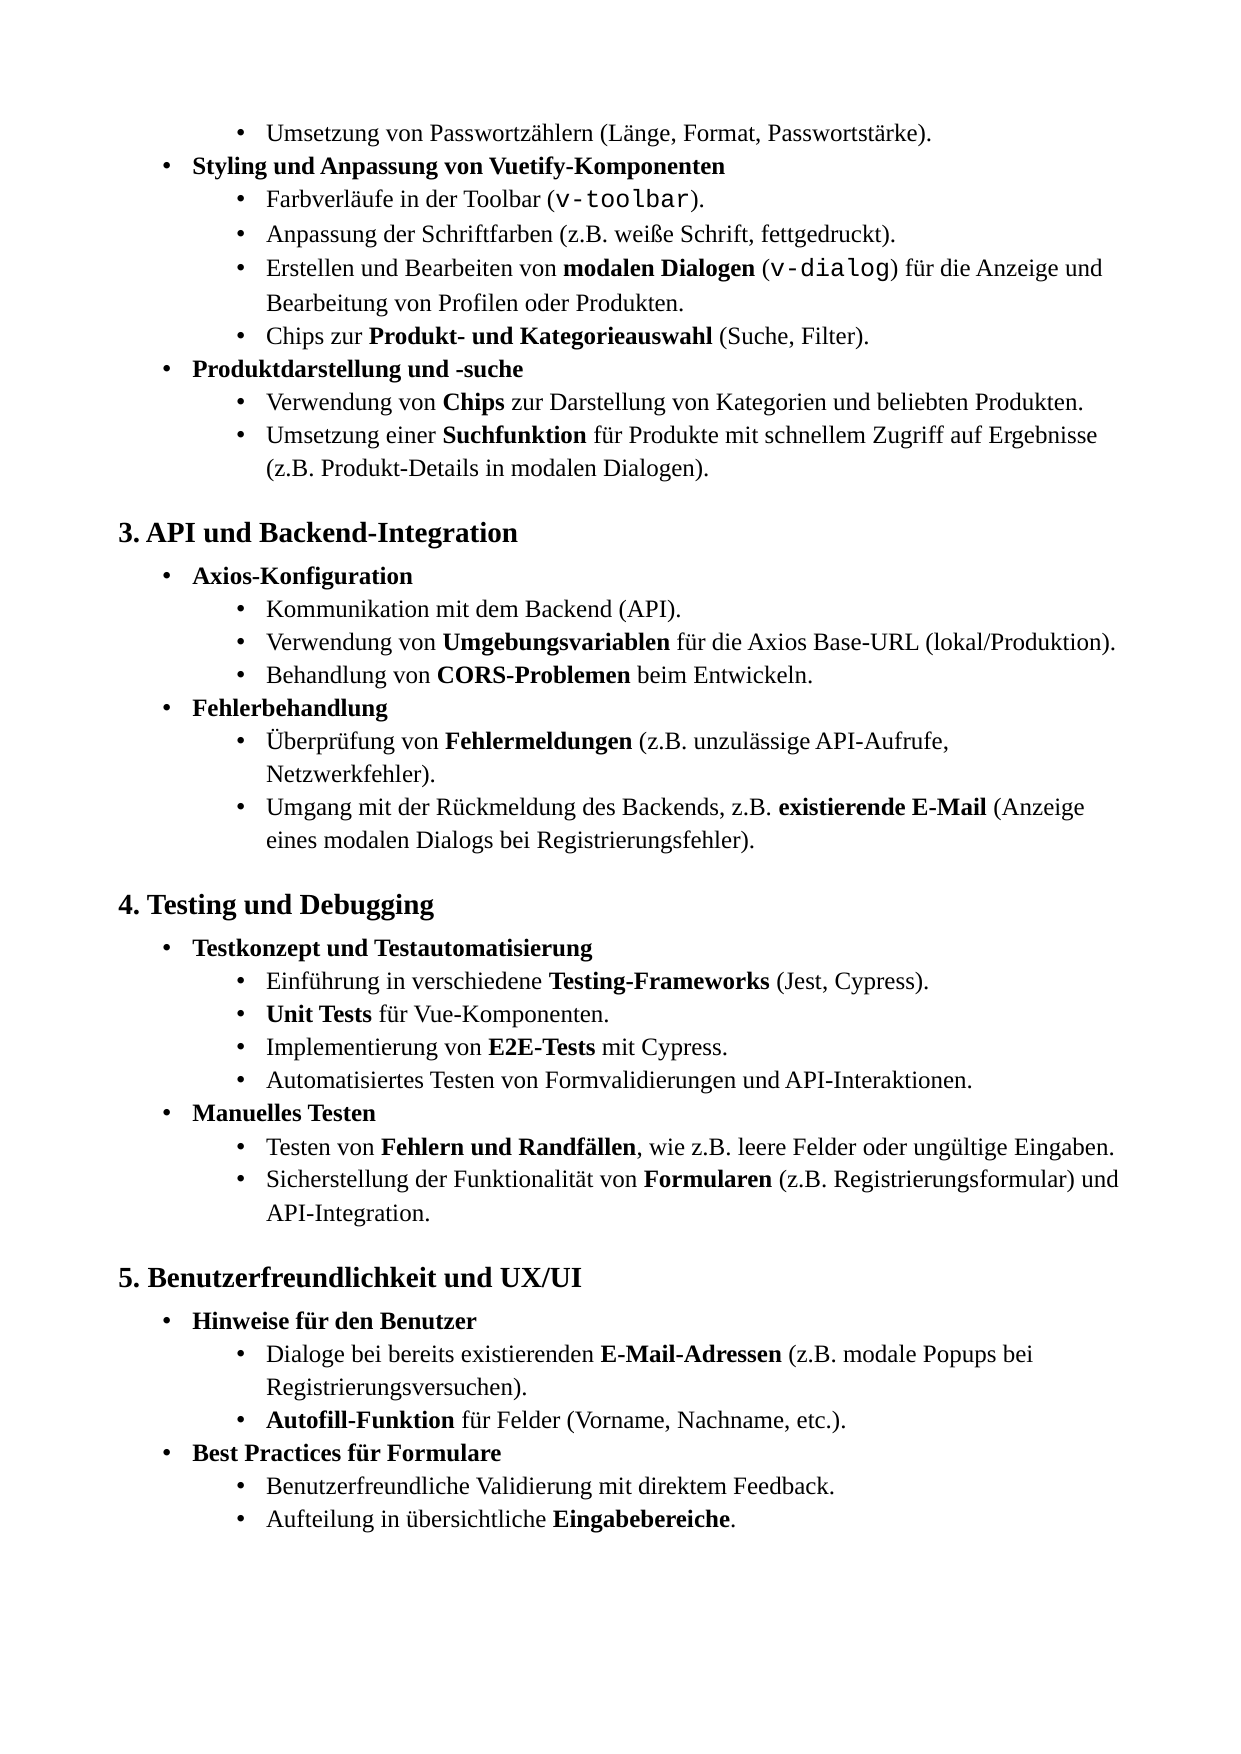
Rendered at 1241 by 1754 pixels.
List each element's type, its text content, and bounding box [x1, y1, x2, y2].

list Verwendung von Umgebungsvariablen für die Axios Base-URL (lokal/Produktion). [236, 627, 1122, 656]
list Dialoge bei bereits existierenden E-Mail-Adressen (z.B. modale Popups bei Registrierungsversuchen). [236, 1339, 1122, 1401]
list Testkonzept und Testautomatisierung [162, 933, 1122, 962]
list Einführung in verschiedene Testing-Frameworks (Jest, Cypress). [236, 966, 1122, 995]
list Unit Tests für Vue-Komponenten. [236, 999, 1122, 1028]
list Kommunikation mit dem Backend (API). [236, 594, 1122, 623]
list Testen von Fehlern und Randfällen, wie z.B. leere Felder oder ungültige Eingaben. [236, 1132, 1122, 1160]
list Benutzerfreundliche Validierung mit direktem Feedback. [236, 1471, 1122, 1500]
list Styling und Anpassung von Vuetify-Komponenten [162, 151, 1122, 180]
list Hinweise für den Benutzer [162, 1306, 1122, 1334]
subtitle 5. Benutzerfreundlichkeit und UX/UI [118, 1260, 1122, 1293]
list Überprüfung von Fehlermeldungen (z.B. unzulässige API-Aufrufe, Netzwerkfehler). [236, 726, 1122, 788]
list Fehlerbehandlung [162, 693, 1122, 722]
list Erstellen und Bearbeiten von modalen Dialogen (v-dialog) für die Anzeige und Bearbeitung von Profilen oder Produkten. [236, 253, 1122, 316]
list Verwendung von Chips zur Darstellung von Kategorien und beliebten Produkten. [236, 387, 1122, 416]
list Umgang mit der Rückmeldung des Backends, z.B. existierende E-Mail (Anzeige eines modalen Dialogs bei Registrierungsfehler). [236, 792, 1122, 854]
list Behandlung von CORS-Problemen beim Entwickeln. [236, 660, 1122, 689]
list Axios-Konfiguration [162, 561, 1122, 590]
list Implementierung von E2E-Tests mit Cypress. [236, 1032, 1122, 1061]
list Manuelles Testen [162, 1098, 1122, 1127]
list Autofill-Funktion für Felder (Vorname, Nachname, etc.). [236, 1405, 1122, 1434]
subtitle 3. API und Backend-Integration [118, 515, 1122, 548]
list Umsetzung von Passwortzählern (Länge, Format, Passwortstärke). [236, 118, 1122, 147]
list Chips zur Produkt- und Kategorieauswahl (Suche, Filter). [236, 321, 1122, 349]
list Automatisiertes Testen von Formvalidierungen und API-Interaktionen. [236, 1066, 1122, 1094]
list Produktdarstellung und -suche [162, 354, 1122, 382]
list Farbverläufe in der Toolbar (v-toolbar). [236, 184, 1122, 215]
list Best Practices für Formulare [162, 1438, 1122, 1467]
list Aufteilung in übersichtliche Eingabebereiche. [236, 1504, 1122, 1533]
subtitle 4. Testing und Debugging [118, 887, 1122, 921]
list Anpassung der Schriftfarben (z.B. weiße Schrift, fettgedruckt). [236, 219, 1122, 248]
list Sicherstellung der Funktionalität von Formularen (z.B. Registrierungsformular) und API-Integration. [236, 1164, 1122, 1226]
list Umsetzung einer Suchfunktion für Produkte mit schnellem Zugriff auf Ergebnisse (z.B. Produkt-Details in modalen Dialogen). [236, 420, 1122, 482]
